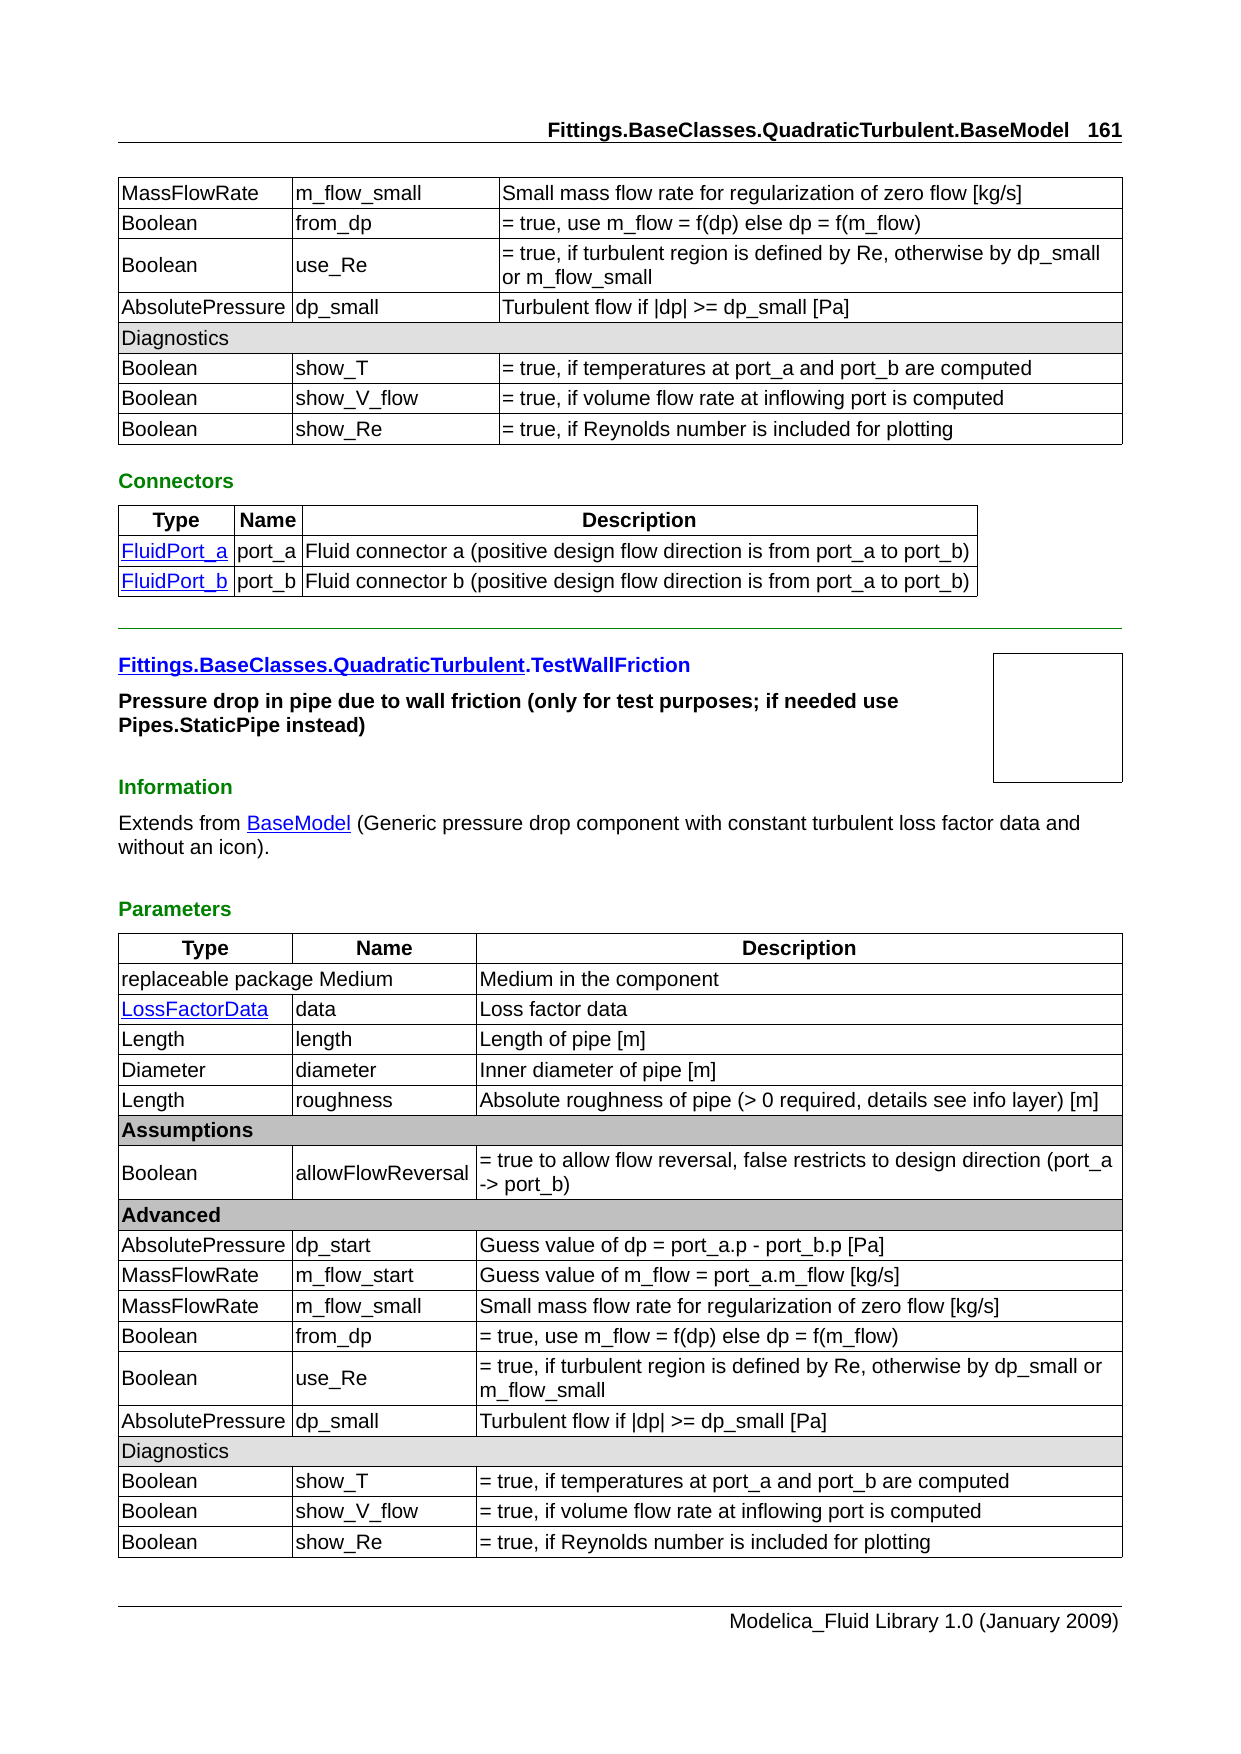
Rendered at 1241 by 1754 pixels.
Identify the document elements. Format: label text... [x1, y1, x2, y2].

table_cell Medium in the component [477, 964, 1122, 993]
table_cell show_Re [293, 1527, 476, 1557]
table_cell allowFlowReversal [293, 1146, 476, 1199]
table_cell m_flow_small [293, 178, 499, 207]
table_cell Fluid connector a (positive design flow direction is from port_a to port_b) [303, 536, 977, 566]
table_cell Boolean [119, 209, 292, 238]
table_cell = true, if Reynolds number is included for plotting [477, 1527, 1122, 1557]
table_cell Boolean [119, 1497, 292, 1526]
text Extends from BaseModel (Generic pressure drop component with constant turbulent loss factor data and without an icon). [118, 811, 1122, 859]
table_cell m_flow_small [293, 1291, 476, 1321]
table_cell Small mass flow rate for regularization of zero flow [kg/s] [477, 1291, 1122, 1321]
table_cell show_T [293, 1467, 476, 1496]
table_cell AbsolutePressure [119, 1231, 292, 1260]
subtitle [994, 654, 1122, 677]
table_cell Boolean [119, 1527, 292, 1557]
table_header Description [303, 506, 977, 535]
subtitle Parameters [118, 896, 1122, 920]
table_cell LossFactorData [119, 995, 292, 1024]
table_cell = true, if volume flow rate at inflowing port is computed [477, 1497, 1122, 1526]
table_cell replaceable package Medium [119, 964, 476, 993]
table_cell FluidPort_a [119, 536, 234, 566]
table_cell show_Re [293, 414, 499, 443]
table_cell dp_small [293, 293, 499, 322]
table_cell Diagnostics [119, 323, 1122, 353]
table_cell Inner diameter of pipe [m] [477, 1055, 1122, 1084]
table_cell = true, if Reynolds number is included for plotting [500, 414, 1122, 443]
table_cell MassFlowRate [119, 1291, 292, 1321]
table_header Name [235, 506, 302, 535]
table_cell = true, if temperatures at port_a and port_b are computed [500, 354, 1122, 383]
table_cell dp_start [293, 1231, 476, 1260]
table_cell Boolean [119, 384, 292, 413]
table_cell Boolean [119, 1146, 292, 1199]
table_cell = true, if turbulent region is defined by Re, otherwise by dp_small or m_flow_small [500, 239, 1122, 292]
table_cell Boolean [119, 1322, 292, 1351]
table_cell AbsolutePressure [119, 1406, 292, 1436]
table_cell m_flow_start [293, 1261, 476, 1290]
table_cell = true, if volume flow rate at inflowing port is computed [500, 384, 1122, 413]
table_header Type [119, 506, 234, 535]
table_cell from_dp [293, 1322, 476, 1351]
table_cell FluidPort_b [119, 567, 234, 596]
table_cell MassFlowRate [119, 178, 292, 207]
text Pressure drop in pipe due to wall friction (only for test purposes; if needed use Pipes.StaticPipe instead) [118, 689, 993, 737]
table_cell Advanced [119, 1200, 1122, 1230]
subtitle Fittings.BaseClasses.QuadraticTurbulent.TestWallFriction [118, 653, 993, 677]
table_cell MassFlowRate [119, 1261, 292, 1290]
table_cell = true, if temperatures at port_a and port_b are computed [477, 1467, 1122, 1496]
table_cell use_Re [293, 1352, 476, 1405]
table_cell AbsolutePressure [119, 293, 292, 322]
table_cell Diagnostics [119, 1437, 1122, 1466]
table_header Description [477, 934, 1122, 963]
table_cell Fluid connector b (positive design flow direction is from port_a to port_b) [303, 567, 977, 596]
table_cell Guess value of dp = port_a.p - port_b.p [Pa] [477, 1231, 1122, 1260]
table_cell port_a [235, 536, 302, 566]
table_header Type [119, 934, 292, 963]
table_cell Boolean [119, 354, 292, 383]
table_cell Loss factor data [477, 995, 1122, 1024]
table_cell Boolean [119, 414, 292, 443]
table_cell Boolean [119, 1467, 292, 1496]
table_cell show_V_flow [293, 1497, 476, 1526]
table_cell use_Re [293, 239, 499, 292]
table_cell Boolean [119, 1352, 292, 1405]
table_header Name [293, 934, 476, 963]
table_cell = true, use m_flow = f(dp) else dp = f(m_flow) [500, 209, 1122, 238]
table_cell Turbulent flow if |dp| >= dp_small [Pa] [500, 293, 1122, 322]
table_cell port_b [235, 567, 302, 596]
table_cell Diameter [119, 1055, 292, 1084]
table_cell diameter [293, 1055, 476, 1084]
table_cell length [293, 1025, 476, 1054]
table_cell Length [119, 1086, 292, 1115]
table_cell from_dp [293, 209, 499, 238]
table_cell roughness [293, 1086, 476, 1115]
subtitle Information [118, 774, 1122, 798]
subtitle Connectors [118, 469, 1122, 493]
table_cell = true, if turbulent region is defined by Re, otherwise by dp_small or m_flow_small [477, 1352, 1122, 1405]
table_cell dp_small [293, 1406, 476, 1436]
table_cell Absolute roughness of pipe (> 0 required, details see info layer) [m] [477, 1086, 1122, 1115]
table_cell Guess value of m_flow = port_a.m_flow [kg/s] [477, 1261, 1122, 1290]
table_cell Length [119, 1025, 292, 1054]
table_cell Turbulent flow if |dp| >= dp_small [Pa] [477, 1406, 1122, 1436]
table_cell show_V_flow [293, 384, 499, 413]
table_cell Small mass flow rate for regularization of zero flow [kg/s] [500, 178, 1122, 207]
table_cell Boolean [119, 239, 292, 292]
table_cell = true, use m_flow = f(dp) else dp = f(m_flow) [477, 1322, 1122, 1351]
table_cell Assumptions [119, 1116, 1122, 1145]
table_cell = true to allow flow reversal, false restricts to design direction (port_a -> port_b) [477, 1146, 1122, 1199]
text [994, 689, 1122, 737]
table_cell data [293, 995, 476, 1024]
table_cell Length of pipe [m] [477, 1025, 1122, 1054]
table_cell show_T [293, 354, 499, 383]
